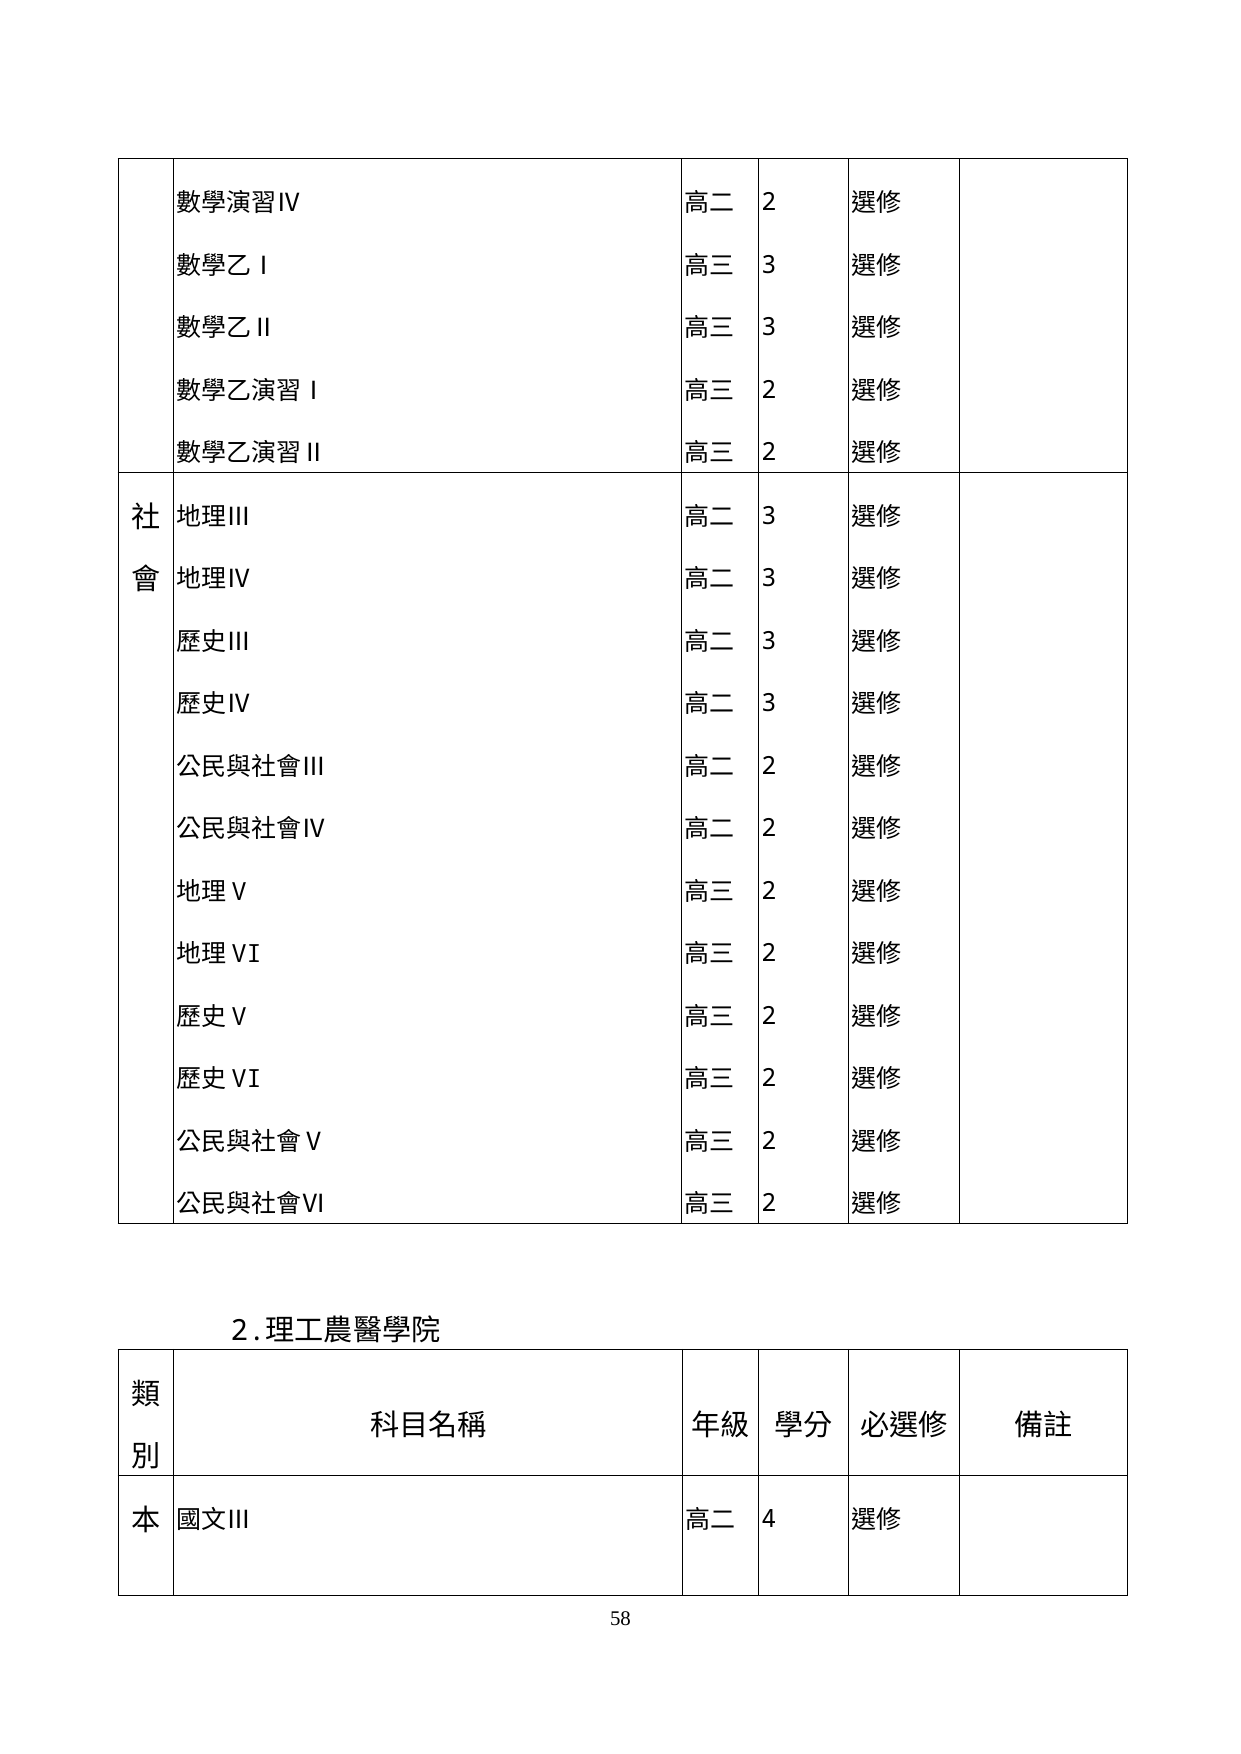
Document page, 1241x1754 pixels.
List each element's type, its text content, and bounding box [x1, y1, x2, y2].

table_cell 本 [119, 1476, 173, 1595]
table_cell 選修 [849, 1476, 959, 1595]
table_cell 高二 [683, 1476, 758, 1595]
table_cell [960, 473, 1127, 1223]
table_header 學分 [759, 1350, 848, 1475]
table_cell 社會 [119, 473, 173, 1223]
table_cell 2 3 3 2 2 [759, 159, 848, 472]
table_cell 4 [759, 1476, 848, 1595]
table_header 科目名稱 [174, 1350, 682, 1475]
table_header 類別 [119, 1350, 173, 1475]
table_header 備註 [960, 1350, 1127, 1475]
table_header 年級 [683, 1350, 758, 1475]
table_cell 3 3 3 3 2 2 2 2 2 2 2 2 [759, 473, 848, 1223]
table_cell 地理Ⅲ 地理Ⅳ 歷史Ⅲ 歷史Ⅳ 公民與社會Ⅲ 公民與社會Ⅳ 地理V 地理VI 歷史V 歷史VI 公民與社會Ⅴ 公民與社會Ⅵ [174, 473, 681, 1223]
table_cell 高二 高三 高三 高三 高三 [682, 159, 758, 472]
table_cell [960, 159, 1127, 472]
table_header 必選修 [849, 1350, 959, 1475]
table_cell [960, 1476, 1127, 1595]
table_cell 數學演習Ⅳ 數學乙Ⅰ 數學乙Ⅱ 數學乙演習Ⅰ 數學乙演習Ⅱ [174, 159, 681, 472]
table_cell [119, 159, 173, 472]
table_cell 高二 高二 高二 高二 高二 高二 高三 高三 高三 高三 高三 高三 [682, 473, 758, 1223]
table_cell 選修 選修 選修 選修 選修 選修 選修 選修 選修 選修 選修 選修 [849, 473, 959, 1223]
table_cell 選修 選修 選修 選修 選修 [849, 159, 959, 472]
table_cell 國文Ⅲ [174, 1476, 682, 1595]
text 2.理工農醫學院 [118, 1286, 1122, 1349]
